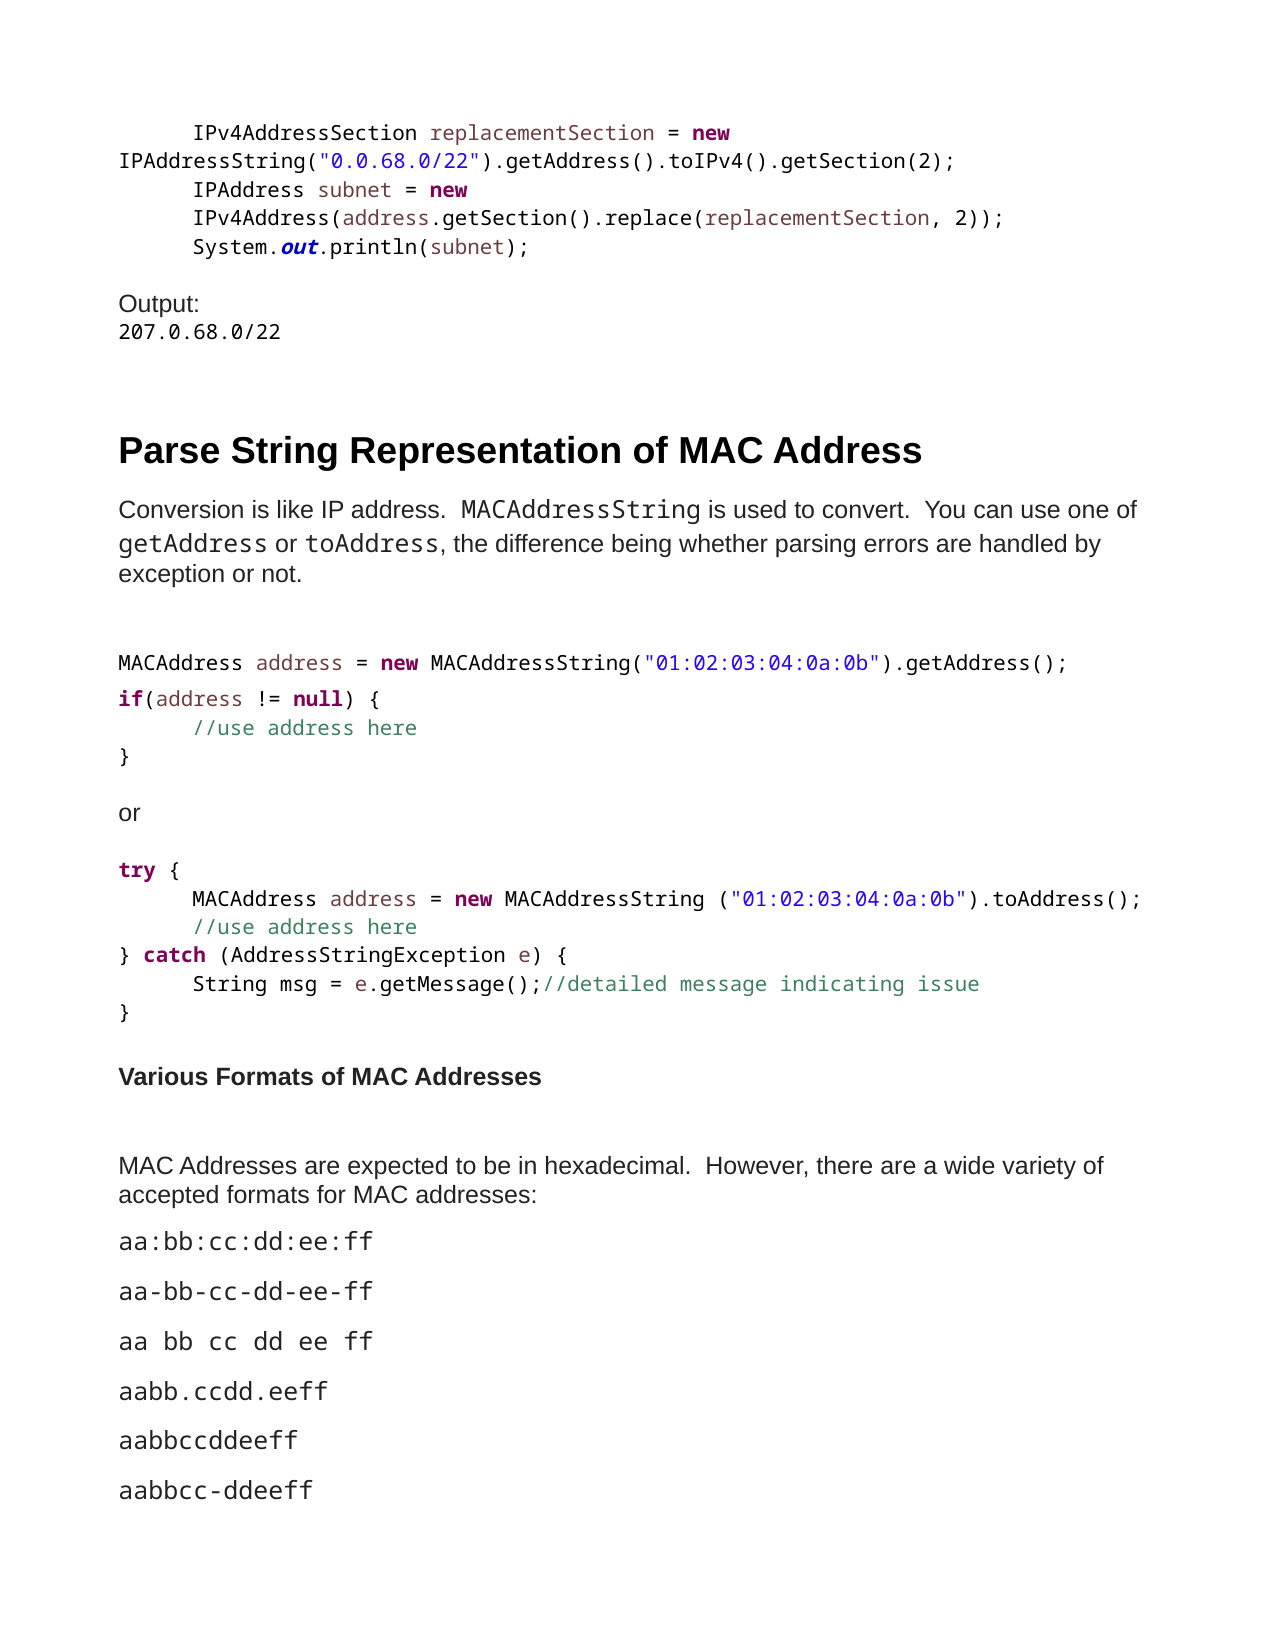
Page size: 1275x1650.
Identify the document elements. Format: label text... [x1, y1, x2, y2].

text aabbccddeeff [118, 1423, 1157, 1457]
text MAC Addresses are expected to be in hexadecimal. However, there are a wide variety of accepted formats for MAC addresses: [118, 1151, 1157, 1208]
text Conversion is like IP address. MACAddressString is used to convert. You can use one of getAddress or toAddress, the difference being whether parsing errors are handled by exception or not. [118, 491, 1157, 588]
text } catch (AddressStringException e) { [118, 941, 1157, 969]
text try { [118, 855, 1157, 884]
text } [118, 997, 1157, 1026]
text or [118, 798, 1157, 827]
text Output: 207.0.68.0/22 [118, 289, 1157, 346]
text aabb.ccdd.eeff [118, 1373, 1157, 1407]
text aabbcc-ddeeff [118, 1472, 1157, 1507]
text Various Formats of MAC Addresses [118, 1062, 1157, 1091]
text MACAddress address = new MACAddressString ("01:02:03:04:0a:0b").toAddress(); [118, 884, 1157, 912]
subtitle Parse String Representation of MAC Address [118, 428, 1157, 471]
text aa bb cc dd ee ff [118, 1323, 1157, 1357]
text //use address here [118, 713, 1157, 741]
text //use address here [118, 912, 1157, 941]
text } [118, 741, 1157, 770]
text IPAddress subnet = new IPv4Address(address.getSection().replace(replacementSection, 2)); System.out.println(subnet); [192, 175, 1157, 260]
text MACAddress address = new MACAddressString("01:02:03:04:0a:0b").getAddress(); [118, 648, 1157, 677]
text aa:bb:cc:dd:ee:ff [118, 1224, 1157, 1258]
text IPv4AddressSection replacementSection = new IPAddressString("0.0.68.0/22").getAddress().toIPv4().getSection(2); [118, 118, 1157, 175]
text if(address != null) { [118, 684, 1157, 713]
text String msg = e.getMessage();//detailed message indicating issue [118, 969, 1157, 997]
text aa-bb-cc-dd-ee-ff [118, 1274, 1157, 1308]
